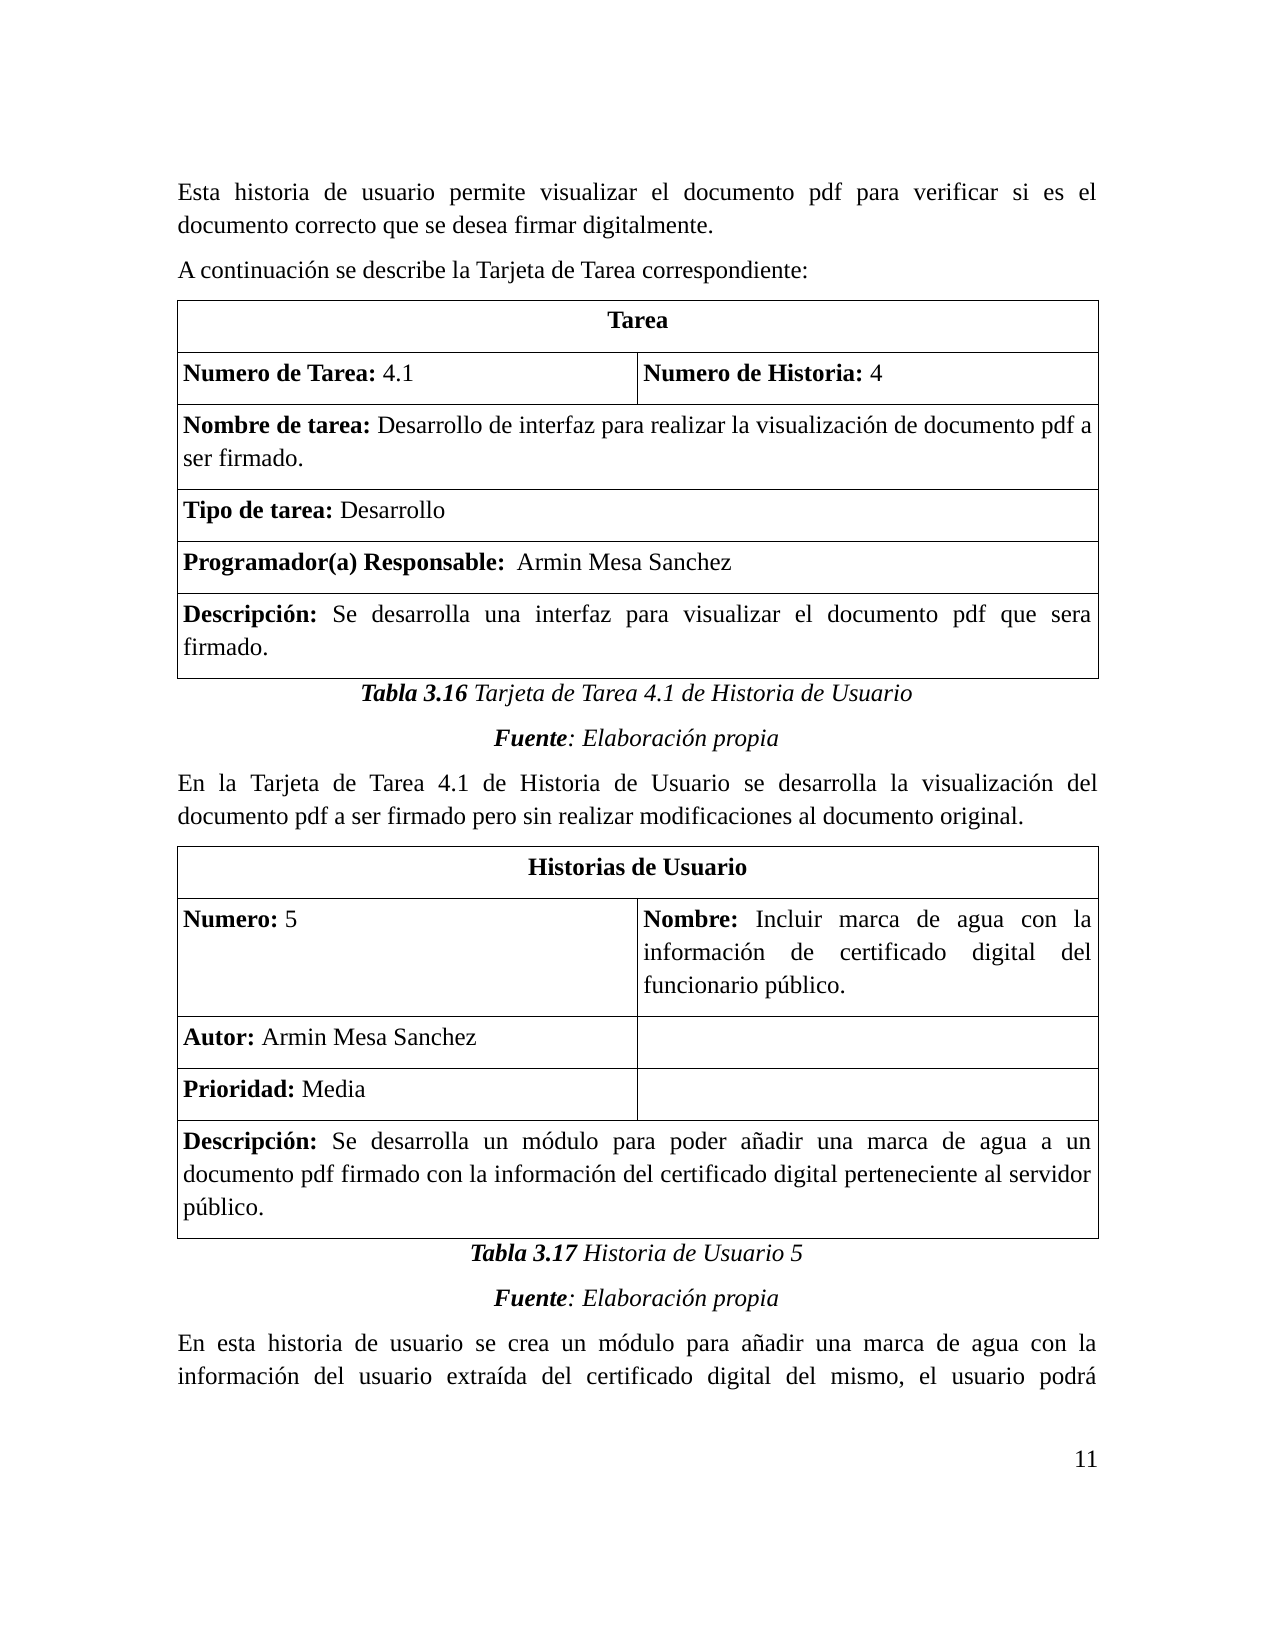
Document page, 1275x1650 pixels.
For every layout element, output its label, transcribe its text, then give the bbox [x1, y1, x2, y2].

text Fuente: Elaboración propia [177, 723, 1098, 752]
table_cell [638, 1069, 1098, 1120]
text A continuación se describe la Tarjeta de Tarea correspondiente: [177, 255, 1098, 284]
table_cell Numero de Tarea: 4.1 [178, 353, 637, 404]
table_cell Nombre de tarea: Desarrollo de interfaz para realizar la visualización de documento pdf a ser firmado. [178, 405, 1098, 489]
table_header Historias de Usuario [178, 847, 1098, 898]
table_cell Descripción: Se desarrolla un módulo para poder añadir una marca de agua a un documento pdf firmado con la información del certificado digital perteneciente al servidor público. [178, 1121, 1098, 1238]
table_cell Tipo de tarea: Desarrollo [178, 490, 1098, 541]
text Fuente: Elaboración propia [177, 1283, 1098, 1312]
table_cell Descripción: Se desarrolla una interfaz para visualizar el documento pdf que sera firmado. [178, 594, 1098, 678]
table_cell Programador(a) Responsable: Armin Mesa Sanchez [178, 542, 1098, 593]
text Esta historia de usuario permite visualizar el documento pdf para verificar si es el documento correcto que se desea firmar digitalmente. [177, 177, 1098, 239]
table_cell Numero de Historia: 4 [638, 353, 1098, 404]
table_header Tarea [178, 301, 1098, 352]
text Tabla 3.17 Historia de Usuario 5 [177, 1239, 1098, 1267]
text En esta historia de usuario se crea un módulo para añadir una marca de agua con la información del usuario extraída del certificado digital del mismo, el usuario podrá [177, 1328, 1098, 1390]
table_cell [638, 1017, 1098, 1068]
text En la Tarjeta de Tarea 4.1 de Historia de Usuario se desarrolla la visualización del documento pdf a ser firmado pero sin realizar modificaciones al documento original. [177, 768, 1098, 830]
table_cell Nombre: Incluir marca de agua con la información de certificado digital del funcionario público. [638, 899, 1098, 1016]
table_cell Prioridad: Media [178, 1069, 637, 1120]
table_cell Autor: Armin Mesa Sanchez [178, 1017, 637, 1068]
text Tabla 3.16 Tarjeta de Tarea 4.1 de Historia de Usuario [177, 679, 1098, 707]
table_cell Numero: 5 [178, 899, 637, 1016]
